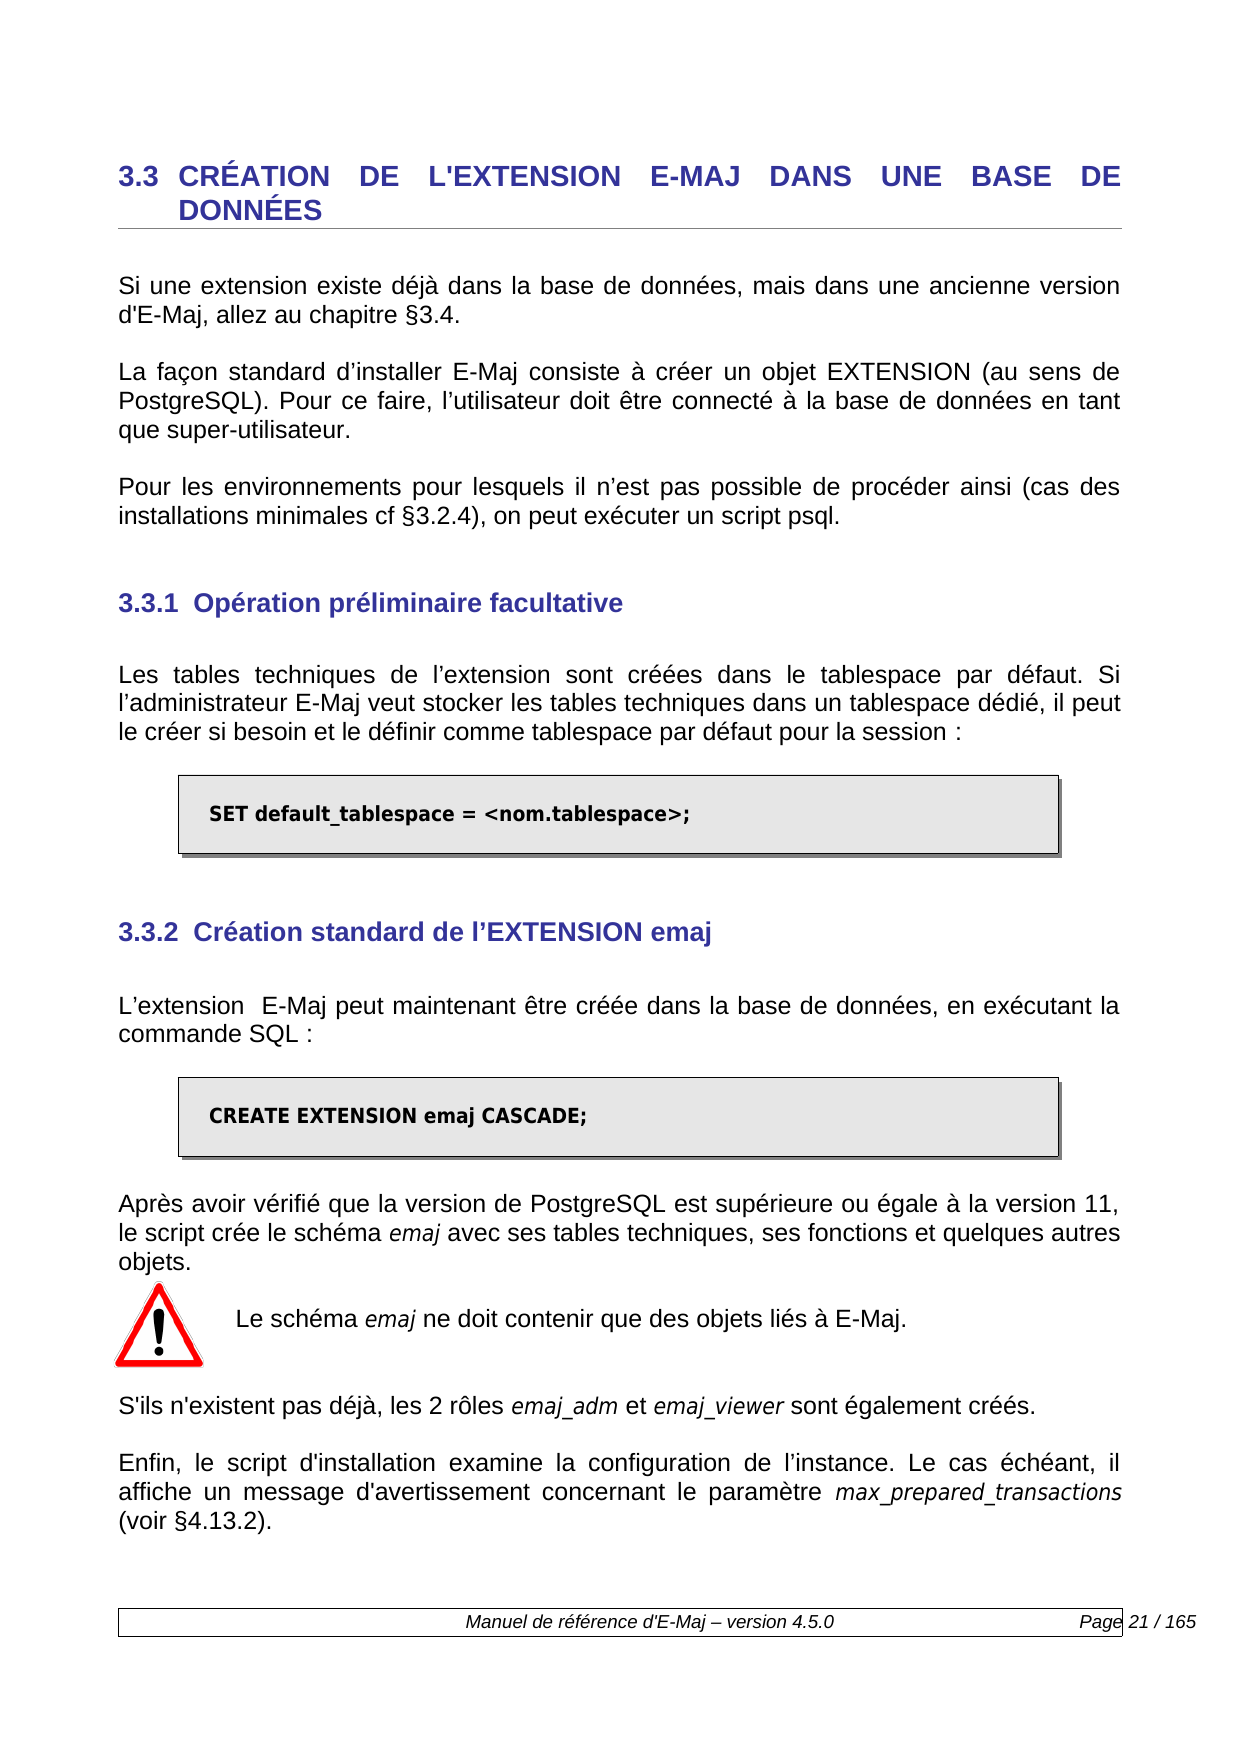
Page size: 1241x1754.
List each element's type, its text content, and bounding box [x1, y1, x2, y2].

text Le schéma emaj ne doit contenir que des objets liés à E-Maj. [235, 1304, 1122, 1333]
text CREATE EXTENSION emaj CASCADE; [179, 1101, 1058, 1125]
text La façon standard d’installer E-Maj consiste à créer un objet EXTENSION (au sens de PostgreSQL). Pour ce faire, l’utilisateur doit être connecté à la base de données en tant que super-utilisateur. [118, 357, 1122, 443]
text Après avoir vérifié que la version de PostgreSQL est supérieure ou égale à la version 11, le script crée le schéma emaj avec ses tables techniques, ses fonctions et quelques autres objets. [118, 1189, 1122, 1276]
text Les tables techniques de l’extension sont créées dans le tablespace par défaut. Si l’administrateur E-Maj veut stocker les tables techniques dans un tablespace dédié, il peut le créer si besoin et le définir comme tablespace par défaut pour la session : [118, 659, 1122, 746]
text L’extension E-Maj peut maintenant être créée dans la base de données, en exécutant la commande SQL : [118, 991, 1122, 1048]
text Si une extension existe déjà dans la base de données, mais dans une ancienne version d'E-Maj, allez au chapitre §3.4. [118, 271, 1122, 328]
subtitle Création standard de l’EXTENSION emaj [118, 916, 1122, 947]
subtitle Création de l'extension E-Maj dans une base de données [118, 159, 1122, 228]
picture [113, 1281, 204, 1368]
text Enfin, le script d'installation examine la configuration de l’instance. Le cas échéant, il affiche un message d'avertissement concernant le paramètre max_prepared_transactions (voir §4.13.2). [118, 1448, 1122, 1534]
text S'ils n'existent pas déjà, les 2 rôles emaj_adm et emaj_viewer sont également créés. [118, 1391, 1122, 1419]
subtitle Opération préliminaire facultative [118, 587, 1122, 618]
text Pour les environnements pour lesquels il n’est pas possible de procéder ainsi (cas des installations minimales cf §3.2.4), on peut exécuter un script psql. [118, 472, 1122, 529]
text SET default_tablespace = <nom.tablespace>; [179, 799, 1058, 823]
